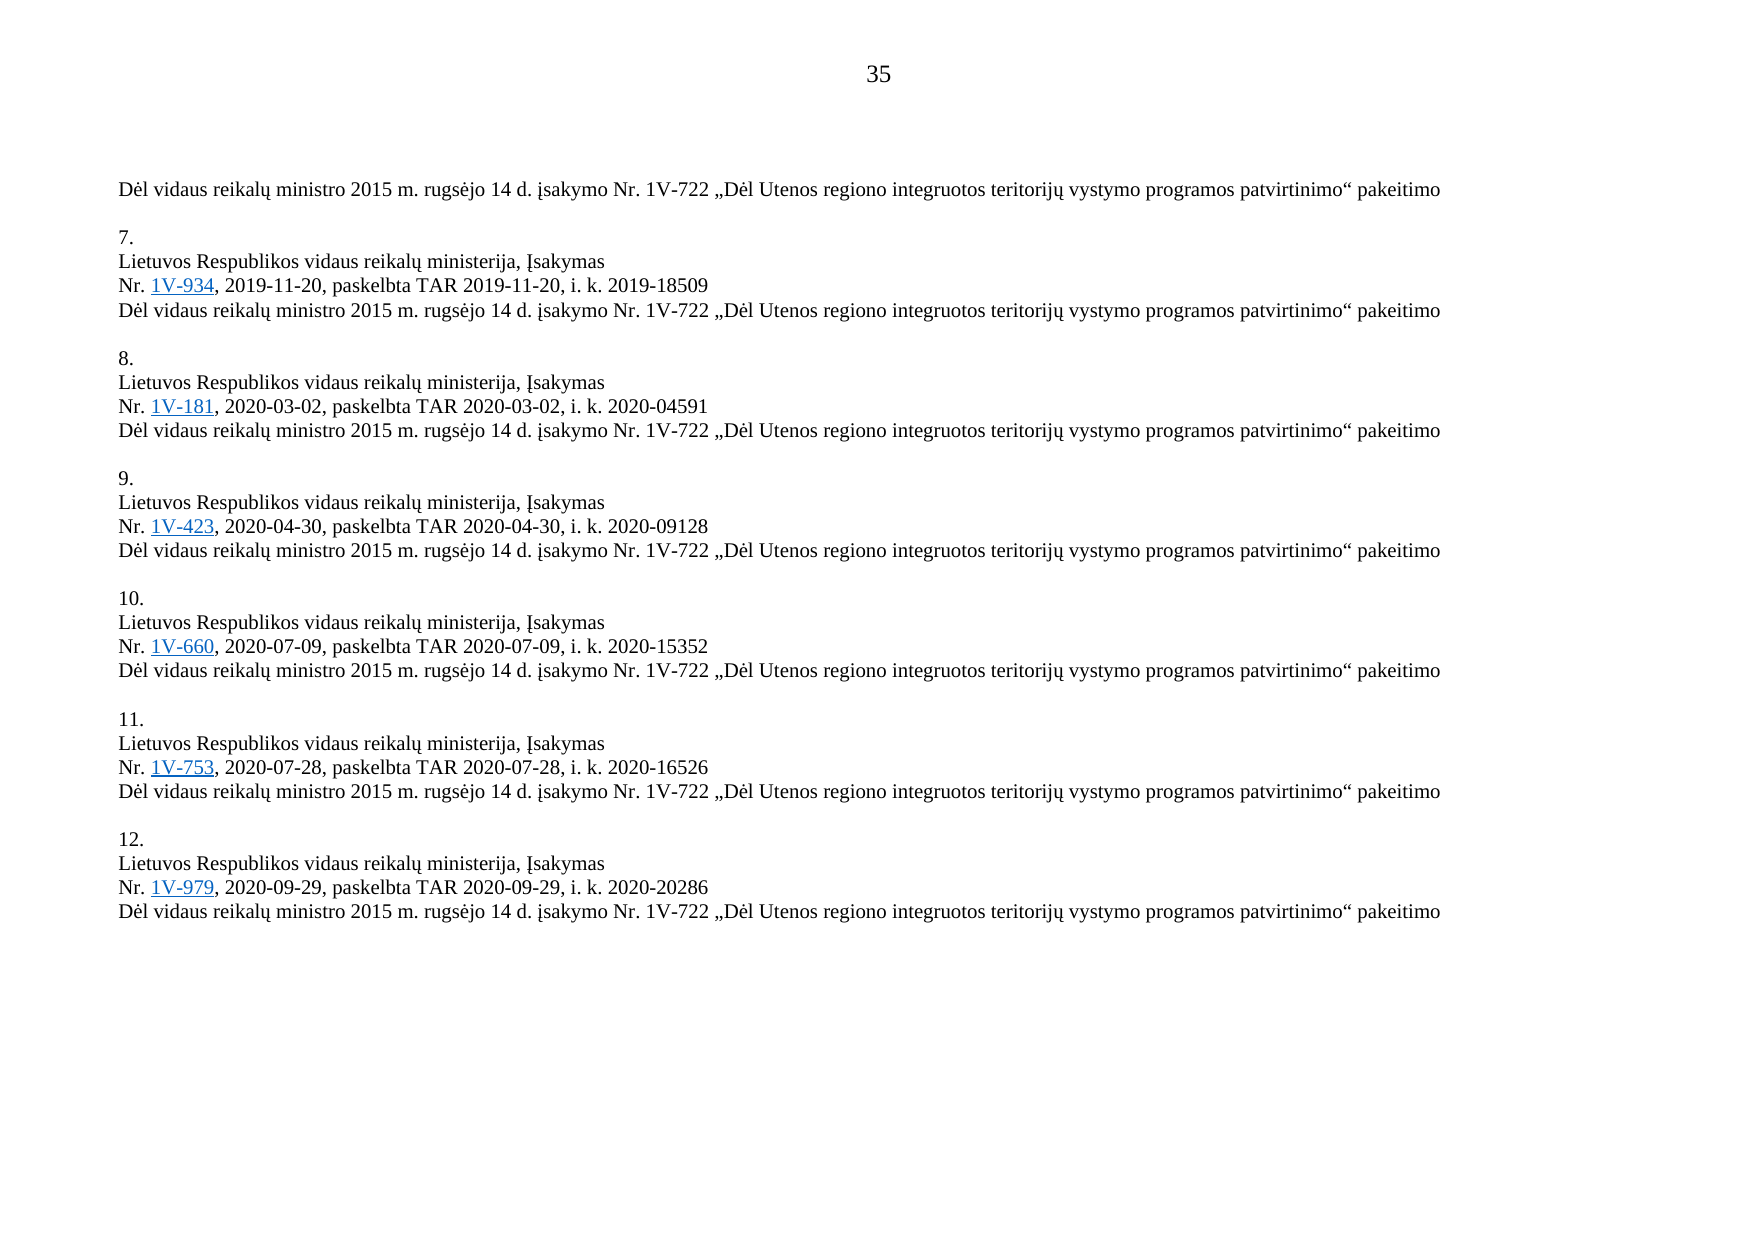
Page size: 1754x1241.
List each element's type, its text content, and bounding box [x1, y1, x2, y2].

text Dėl vidaus reikalų ministro 2015 m. rugsėjo 14 d. įsakymo Nr. 1V-722 „Dėl Utenos regiono integruotos teritorijų vystymo programos patvirtinimo“ pakeitimo [118, 297, 1639, 322]
text Lietuvos Respublikos vidaus reikalų ministerija, Įsakymas [118, 249, 1639, 273]
text 7. [118, 225, 1639, 249]
text 8. [118, 346, 1639, 370]
text Dėl vidaus reikalų ministro 2015 m. rugsėjo 14 d. įsakymo Nr. 1V-722 „Dėl Utenos regiono integruotos teritorijų vystymo programos patvirtinimo“ pakeitimo [118, 177, 1639, 201]
text Nr. 1V-934, 2019-11-20, paskelbta TAR 2019-11-20, i. k. 2019-18509 [118, 273, 1639, 297]
text Lietuvos Respublikos vidaus reikalų ministerija, Įsakymas [118, 610, 1639, 634]
text Dėl vidaus reikalų ministro 2015 m. rugsėjo 14 d. įsakymo Nr. 1V-722 „Dėl Utenos regiono integruotos teritorijų vystymo programos patvirtinimo“ pakeitimo [118, 658, 1639, 682]
text Dėl vidaus reikalų ministro 2015 m. rugsėjo 14 d. įsakymo Nr. 1V-722 „Dėl Utenos regiono integruotos teritorijų vystymo programos patvirtinimo“ pakeitimo [118, 779, 1639, 803]
text Nr. 1V-753, 2020-07-28, paskelbta TAR 2020-07-28, i. k. 2020-16526 [118, 755, 1639, 779]
text Dėl vidaus reikalų ministro 2015 m. rugsėjo 14 d. įsakymo Nr. 1V-722 „Dėl Utenos regiono integruotos teritorijų vystymo programos patvirtinimo“ pakeitimo [118, 538, 1639, 562]
text 11. [118, 707, 1639, 731]
text 12. [118, 827, 1639, 851]
text Lietuvos Respublikos vidaus reikalų ministerija, Įsakymas [118, 370, 1639, 394]
text Nr. 1V-181, 2020-03-02, paskelbta TAR 2020-03-02, i. k. 2020-04591 [118, 394, 1639, 418]
text Lietuvos Respublikos vidaus reikalų ministerija, Įsakymas [118, 851, 1639, 875]
text Nr. 1V-423, 2020-04-30, paskelbta TAR 2020-04-30, i. k. 2020-09128 [118, 514, 1639, 538]
text Lietuvos Respublikos vidaus reikalų ministerija, Įsakymas [118, 490, 1639, 514]
text 9. [118, 466, 1639, 490]
text Dėl vidaus reikalų ministro 2015 m. rugsėjo 14 d. įsakymo Nr. 1V-722 „Dėl Utenos regiono integruotos teritorijų vystymo programos patvirtinimo“ pakeitimo [118, 418, 1639, 442]
text Lietuvos Respublikos vidaus reikalų ministerija, Įsakymas [118, 731, 1639, 755]
text Nr. 1V-979, 2020-09-29, paskelbta TAR 2020-09-29, i. k. 2020-20286 [118, 875, 1639, 899]
text Dėl vidaus reikalų ministro 2015 m. rugsėjo 14 d. įsakymo Nr. 1V-722 „Dėl Utenos regiono integruotos teritorijų vystymo programos patvirtinimo“ pakeitimo [118, 899, 1639, 923]
text 10. [118, 586, 1639, 610]
text Nr. 1V-660, 2020-07-09, paskelbta TAR 2020-07-09, i. k. 2020-15352 [118, 634, 1639, 658]
